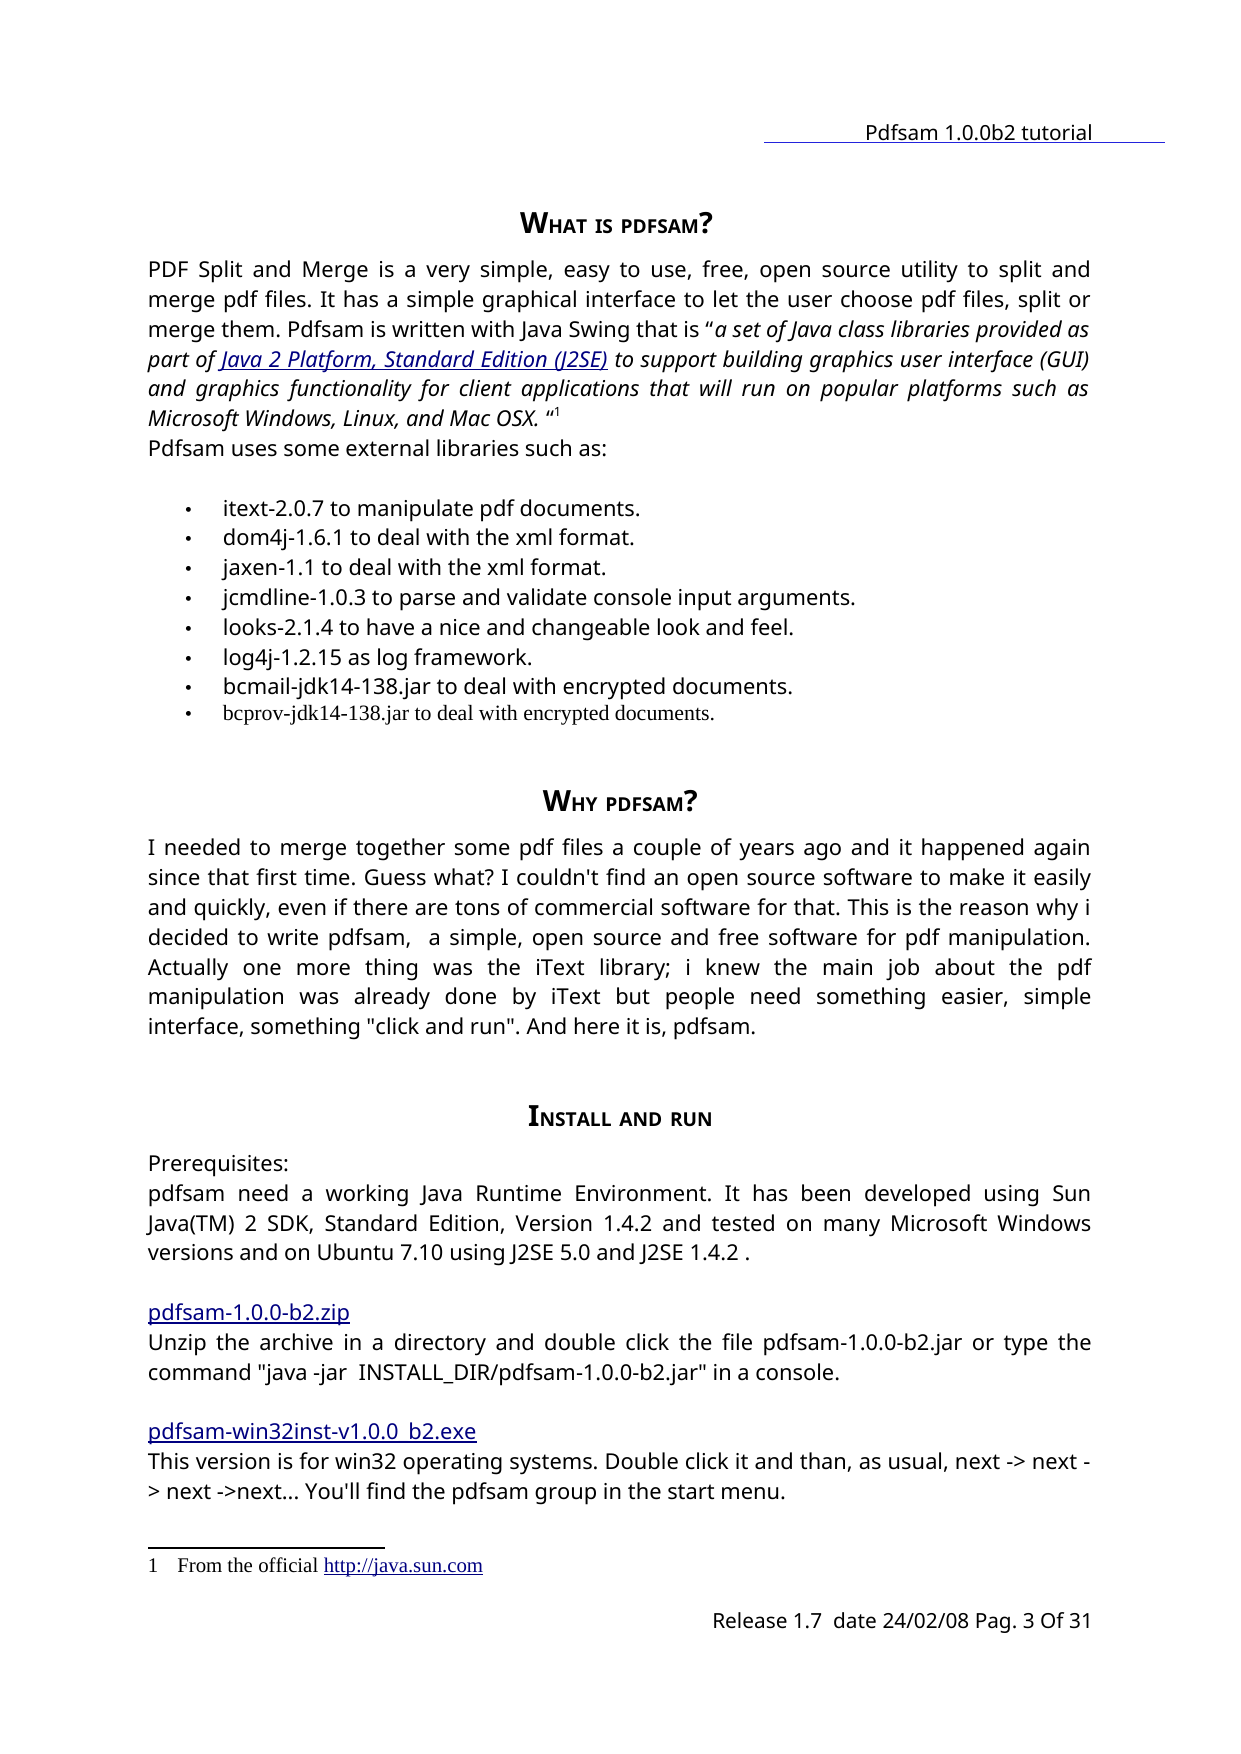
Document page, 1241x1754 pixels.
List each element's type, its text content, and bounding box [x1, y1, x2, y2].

text Install and run [148, 1096, 1093, 1135]
text Prerequisites: [148, 1148, 1093, 1178]
list jcmdline-1.0.3 to parse and validate console input arguments. [185, 582, 1093, 612]
text Pdfsam uses some external libraries such as: [148, 433, 1093, 463]
list bcprov-jdk14-138.jar to deal with encrypted documents. [185, 701, 1093, 725]
list dom4j-1.6.1 to deal with the xml format. [185, 522, 1093, 552]
list jaxen-1.1 to deal with the xml format. [185, 552, 1093, 582]
text pdfsam-win32inst-v1.0.0_b2.exe [148, 1416, 1093, 1446]
text I needed to merge together some pdf files a couple of years ago and it happened again since that first time. Guess what? I couldn't find an open source software to make it easily and quickly, even if there are tons of commercial software for that. This is the reason why i decided to write pdfsam, a simple, open source and free software for pdf manipulation. Actually one more thing was the iText library; i knew the main job about the pdf manipulation was already done by iText but people need something easier, simple interface, something "click and run". And here it is, pdfsam. [148, 832, 1093, 1041]
text pdfsam need a working Java Runtime Environment. It has been developed using Sun Java(TM) 2 SDK, Standard Edition, Version 1.4.2 and tested on many Microsoft Windows versions and on Ubuntu 7.10 using J2SE 5.0 and J2SE 1.4.2 . [148, 1178, 1093, 1267]
list log4j-1.2.15 as log framework. [185, 642, 1093, 671]
list itext-2.0.7 to manipulate pdf documents. [185, 493, 1093, 522]
text pdfsam-1.0.0-b2.zip [148, 1297, 1093, 1327]
text PDF Split and Merge is a very simple, easy to use, free, open source utility to split and merge pdf files. It has a simple graphical interface to let the user choose pdf files, split or merge them. Pdfsam is written with Java Swing that is “a set of Java class libraries provided as part of Java 2 Platform, Standard Edition (J2SE) to support building graphics user interface (GUI) and graphics functionality for client applications that will run on popular platforms such as Microsoft Windows, Linux, and Mac OSX. “ [148, 254, 1093, 433]
text What is pdfsam? [148, 202, 1093, 242]
text Unzip the archive in a directory and double click the file pdfsam-1.0.0-b2.jar or type the command "java -jar INSTALL_DIR/pdfsam-1.0.0-b2.jar" in a console. [148, 1327, 1093, 1386]
text From the official http://java.sun.com [148, 1554, 1093, 1577]
list looks-2.1.4 to have a nice and changeable look and feel. [185, 612, 1093, 642]
text Why pdfsam? [148, 780, 1093, 820]
text This version is for win32 operating systems. Double click it and than, as usual, next -> next -> next ->next... You'll find the pdfsam group in the start menu. [148, 1446, 1093, 1505]
list bcmail-jdk14-138.jar to deal with encrypted documents. [185, 671, 1093, 701]
